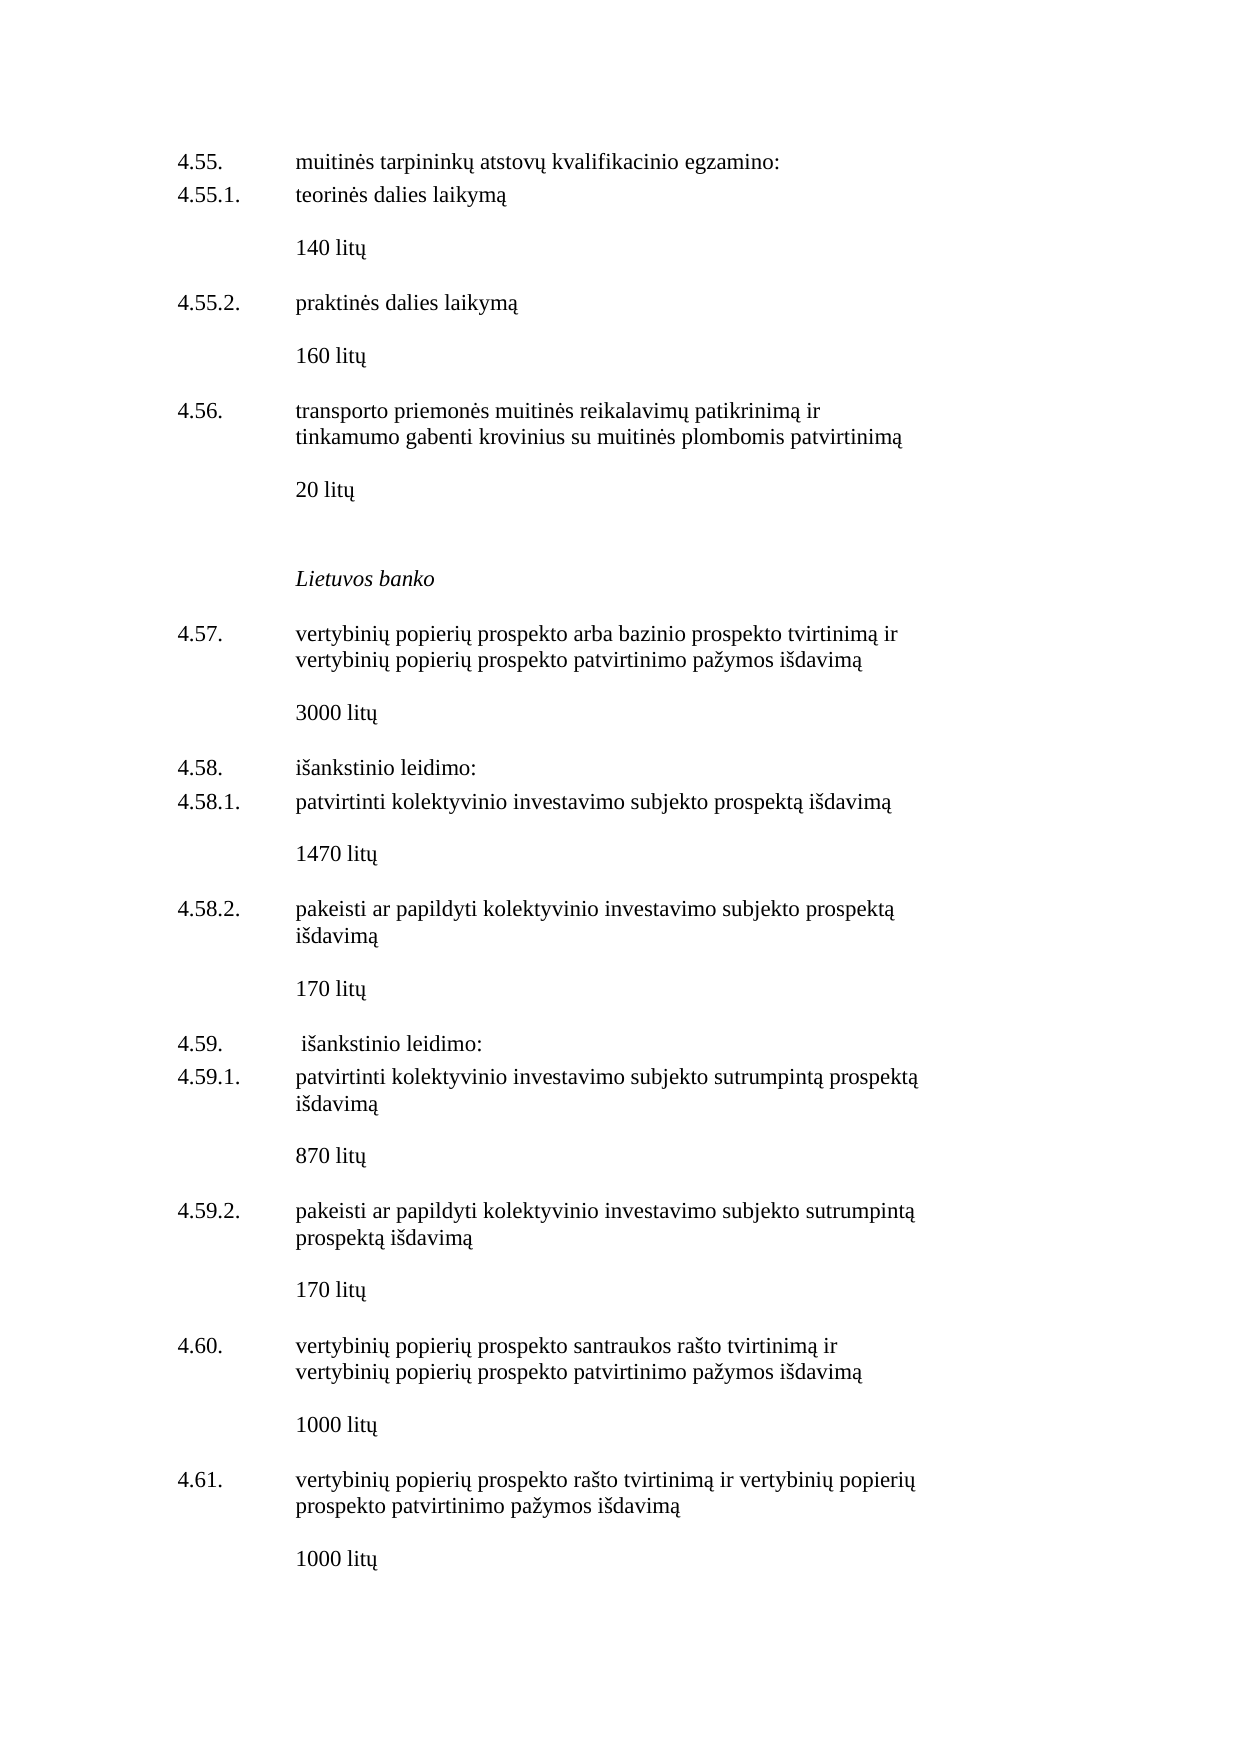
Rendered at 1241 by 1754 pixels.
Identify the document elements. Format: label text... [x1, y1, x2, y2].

text 4.58.2. pakeisti ar papildyti kolektyvinio investavimo subjekto prospektą [177, 896, 930, 922]
text tinkamumo gabenti krovinius su muitinės plombomis patvirtinimą 20 litų [177, 423, 930, 502]
text 4.55. muitinės tarpininkų atstovų kvalifikacinio egzamino: [177, 148, 930, 174]
text Lietuvos banko [295, 565, 945, 591]
text 4.58. išankstinio leidimo: [177, 754, 930, 780]
text 4.59. išankstinio leidimo: [177, 1030, 930, 1056]
text prospektą išdavimą 170 litų [177, 1224, 930, 1303]
text 4.58.1. patvirtinti kolektyvinio investavimo subjekto prospektą išdavimą 1470 litų [177, 788, 930, 867]
text 4.61. vertybinių popierių prospekto rašto tvirtinimą ir vertybinių popierių [177, 1466, 930, 1492]
text 4.55.1. teorinės dalies laikymą 140 litų [177, 181, 930, 260]
text 4.59.2. pakeisti ar papildyti kolektyvinio investavimo subjekto sutrumpintą [177, 1197, 930, 1224]
text vertybinių popierių prospekto patvirtinimo pažymos išdavimą 1000 litų [177, 1358, 930, 1437]
text vertybinių popierių prospekto patvirtinimo pažymos išdavimą 3000 litų [177, 646, 930, 725]
text 4.55.2. praktinės dalies laikymą 160 litų [177, 289, 930, 368]
text 4.57. vertybinių popierių prospekto arba bazinio prospekto tvirtinimą ir [177, 620, 930, 646]
text 4.56. transporto priemonės muitinės reikalavimų patikrinimą ir [177, 397, 930, 423]
text išdavimą 170 litų [177, 922, 930, 1001]
text prospekto patvirtinimo pažymos išdavimą 1000 litų [177, 1492, 930, 1571]
text 4.60. vertybinių popierių prospekto santraukos rašto tvirtinimą ir [177, 1332, 930, 1358]
text išdavimą 870 litų [177, 1090, 930, 1169]
text 4.59.1. patvirtinti kolektyvinio investavimo subjekto sutrumpintą prospektą [177, 1063, 930, 1090]
